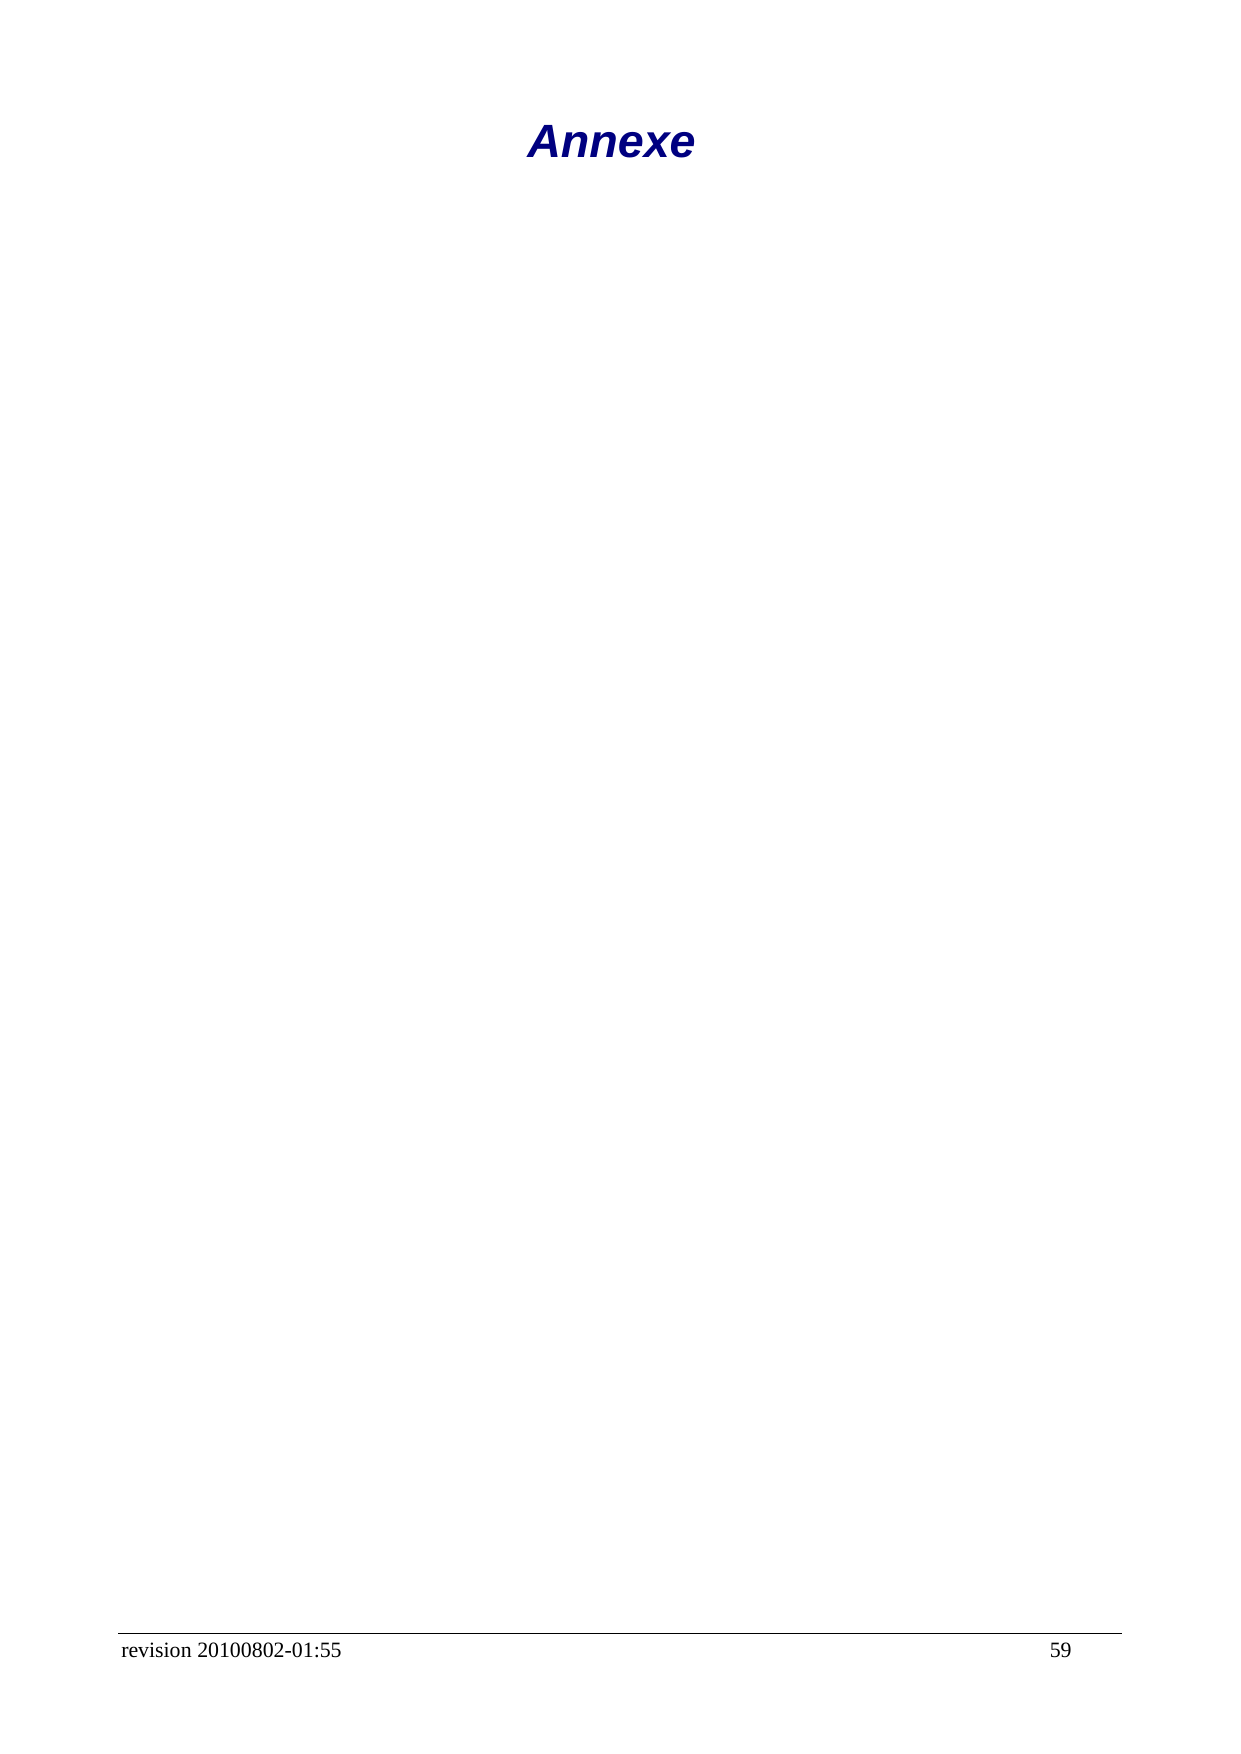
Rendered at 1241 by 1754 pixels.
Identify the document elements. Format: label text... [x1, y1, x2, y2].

subtitle Annexe [118, 113, 1122, 167]
